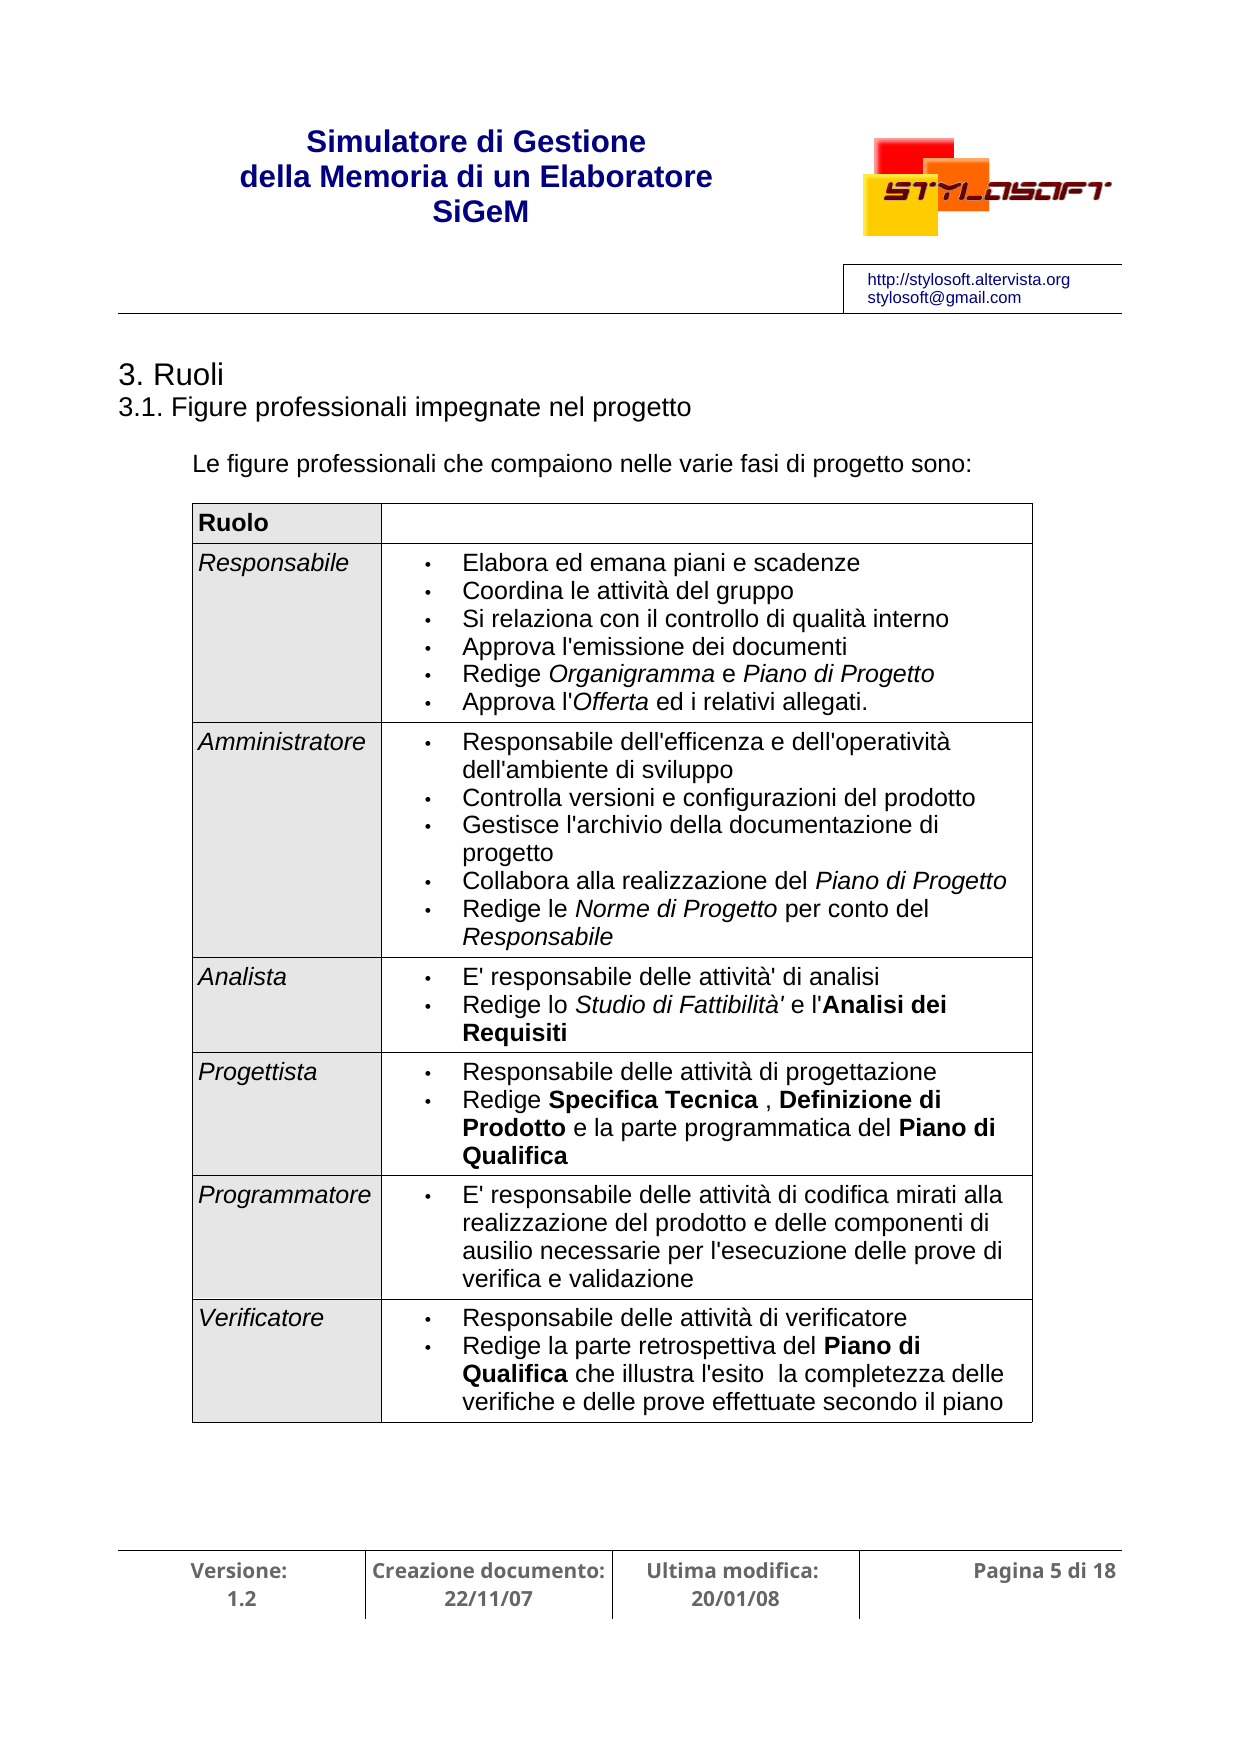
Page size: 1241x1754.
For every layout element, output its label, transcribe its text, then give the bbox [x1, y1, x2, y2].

text 3. Ruoli [118, 357, 1122, 391]
text Le figure professionali che compaiono nelle varie fasi di progetto sono: [118, 450, 1122, 478]
table_cell Elabora ed emana piani e scadenze Coordina le attività del gruppo Si relaziona con il controllo di qualità interno Approva l'emissione dei documenti Redige Organigramma e Piano di Progetto Approva l'Offerta ed i relativi allegati. [382, 544, 1032, 722]
table_cell E' responsabile delle attività di codifica mirati alla realizzazione del prodotto e delle componenti di ausilio necessarie per l'esecuzione delle prove di verifica e validazione [382, 1176, 1032, 1298]
table_cell E' responsabile delle attività' di analisi Redige lo Studio di Fattibilità' e l'Analisi dei Requisiti [382, 958, 1032, 1052]
table_header Ruolo [193, 504, 381, 543]
table_cell Analista [193, 958, 381, 1052]
table_cell Amministratore [193, 723, 381, 957]
table_cell Responsabile dell'efficenza e dell'operatività dell'ambiente di sviluppo Controlla versioni e configurazioni del prodotto Gestisce l'archivio della documentazione di progetto Collabora alla realizzazione del Piano di Progetto Redige le Norme di Progetto per conto del Responsabile [382, 723, 1032, 957]
table_cell Responsabile delle attività di verificatore Redige la parte retrospettiva del Piano di Qualifica che illustra l'esito la completezza delle verifiche e delle prove effettuate secondo il piano [382, 1300, 1032, 1422]
picture [848, 123, 1117, 247]
text 3.1. Figure professionali impegnate nel progetto [118, 391, 1122, 422]
table_cell Progettista [193, 1053, 381, 1175]
table_cell Verificatore [193, 1300, 381, 1422]
table_header [382, 504, 1032, 543]
table_cell Responsabile [193, 544, 381, 722]
table_cell Programmatore [193, 1176, 381, 1298]
table_cell Responsabile delle attività di progettazione Redige Specifica Tecnica , Definizione di Prodotto e la parte programmatica del Piano di Qualifica [382, 1053, 1032, 1175]
